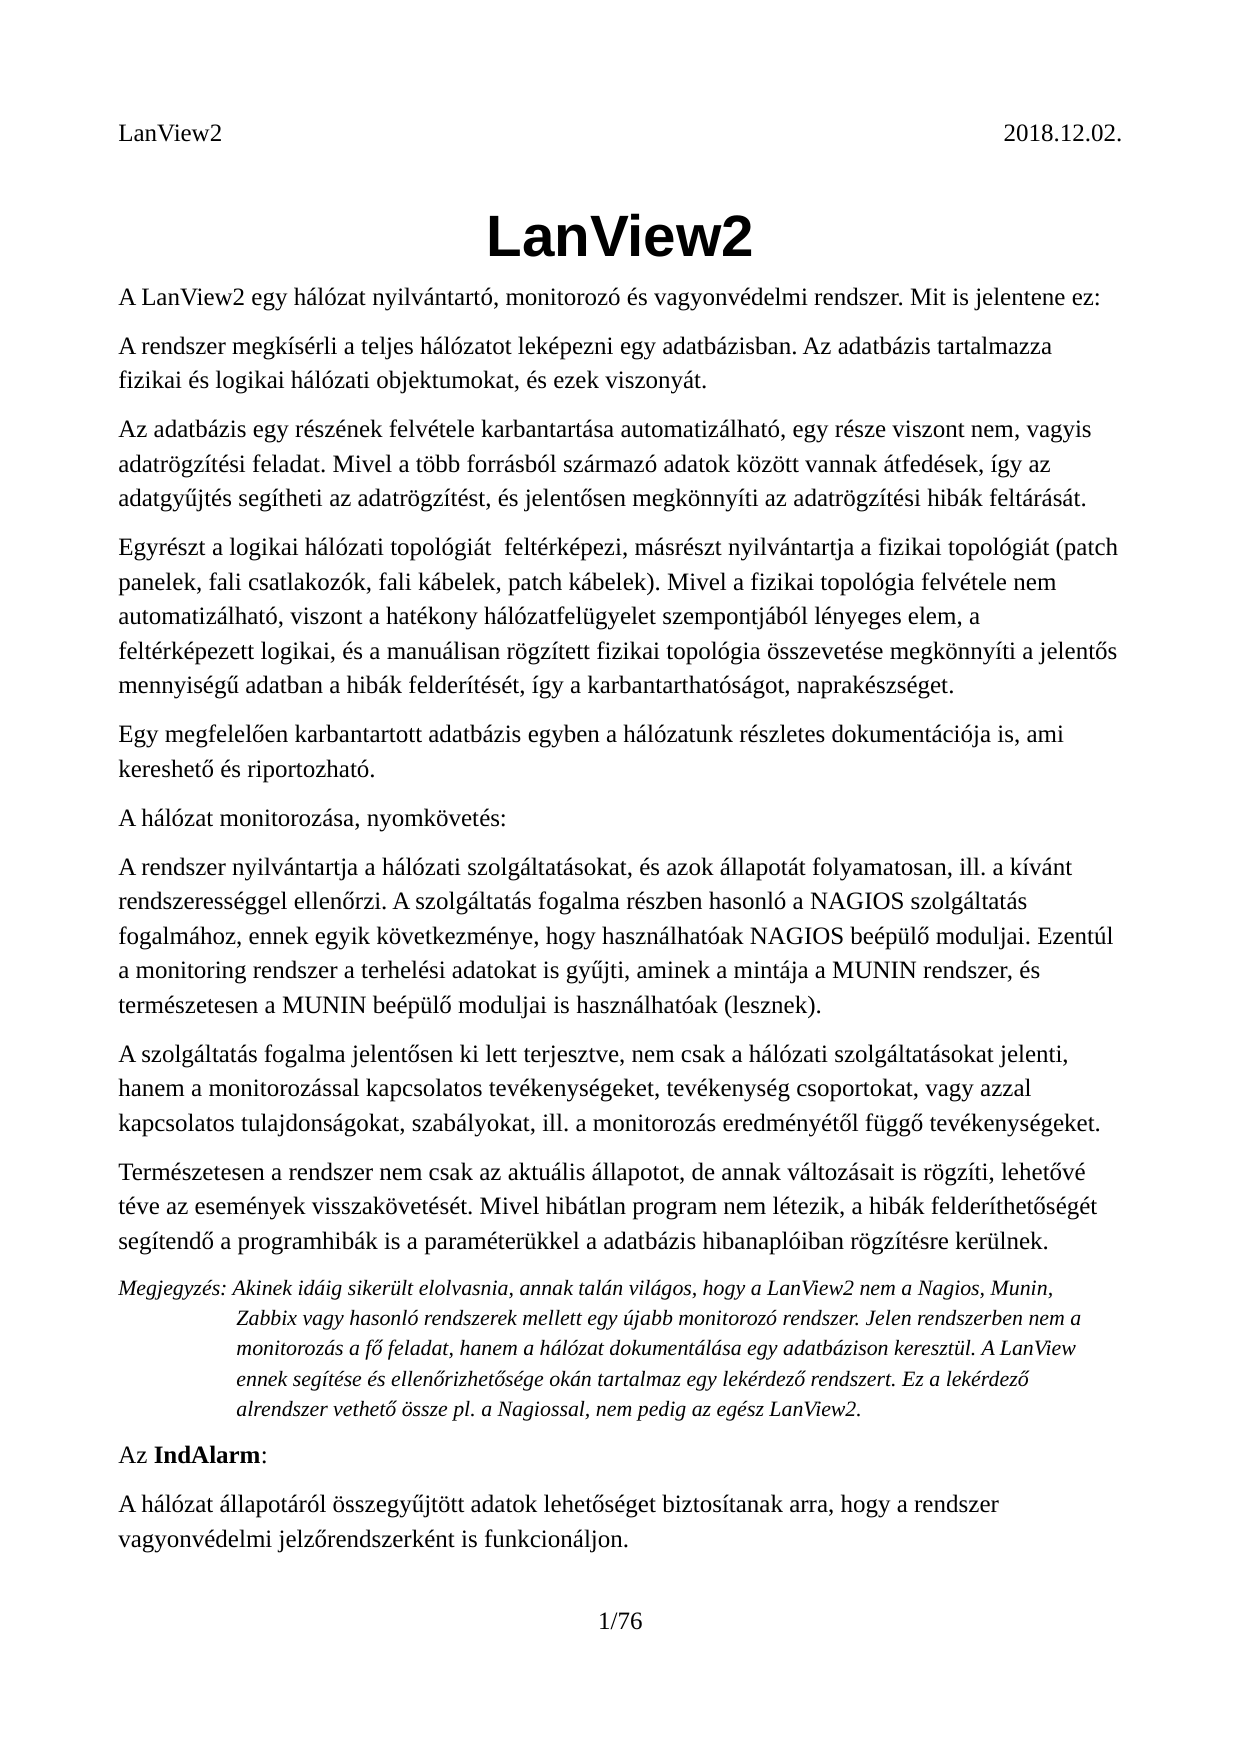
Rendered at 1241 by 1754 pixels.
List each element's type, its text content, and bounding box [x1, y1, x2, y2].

text Megjegyzés: Akinek idáig sikerült elolvasnia, annak talán világos, hogy a LanView2 nem a Nagios, Munin, Zabbix vagy hasonló rendszerek mellett egy újabb monitorozó rendszer. Jelen rendszerben nem a monitorozás a fő feladat, hanem a hálózat dokumentálása egy adatbázison keresztül. A LanView ennek segítése és ellenőrizhetősége okán tartalmaz egy lekérdező rendszert. Ez a lekérdező alrendszer vethető össze pl. a Nagiossal, nem pedig az egész LanView2. [118, 1275, 1122, 1421]
text Egyrészt a logikai hálózati topológiát feltérképezi, másrészt nyilvántartja a fizikai topológiát (patch panelek, fali csatlakozók, fali kábelek, patch kábelek). Mivel a fizikai topológia felvétele nem automatizálható, viszont a hatékony hálózatfelügyelet szempontjából lényeges elem, a feltérképezett logikai, és a manuálisan rögzített fizikai topológia összevetése megkönnyíti a jelentős mennyiségű adatban a hibák felderítését, így a karbantarthatóságot, naprakészséget. [118, 532, 1122, 699]
text A rendszer megkísérli a teljes hálózatot leképezni egy adatbázisban. Az adatbázis tartalmazza fizikai és logikai hálózati objektumokat, és ezek viszonyát. [118, 331, 1122, 394]
text A hálózat állapotáról összegyűjtött adatok lehetőséget biztosítanak arra, hogy a rendszer vagyonvédelmi jelzőrendszerként is funkcionáljon. [118, 1489, 1122, 1553]
text A hálózat monitorozása, nyomkövetés: [118, 803, 1122, 832]
title LanView2 [118, 202, 1122, 269]
text A szolgáltatás fogalma jelentősen ki lett terjesztve, nem csak a hálózati szolgáltatásokat jelenti, hanem a monitorozással kapcsolatos tevékenységeket, tevékenység csoportokat, vagy azzal kapcsolatos tulajdonságokat, szabályokat, ill. a monitorozás eredményétől függő tevékenységeket. [118, 1039, 1122, 1137]
text Természetesen a rendszer nem csak az aktuális állapotot, de annak változásait is rögzíti, lehetővé téve az események visszakövetését. Mivel hibátlan program nem létezik, a hibák felderíthetőségét segítendő a programhibák is a paraméterükkel a adatbázis hibanaplóiban rögzítésre kerülnek. [118, 1157, 1122, 1254]
text Egy megfelelően karbantartott adatbázis egyben a hálózatunk részletes dokumentációja is, ami kereshető és riportozható. [118, 719, 1122, 782]
text Az IndAlarm: [118, 1441, 1122, 1469]
text A rendszer nyilvántartja a hálózati szolgáltatásokat, és azok állapotát folyamatosan, ill. a kívánt rendszerességgel ellenőrzi. A szolgáltatás fogalma részben hasonló a NAGIOS szolgáltatás fogalmához, ennek egyik következménye, hogy használhatóak NAGIOS beépülő moduljai. Ezentúl a monitoring rendszer a terhelési adatokat is gyűjti, aminek a mintája a MUNIN rendszer, és természetesen a MUNIN beépülő moduljai is használhatóak (lesznek). [118, 852, 1122, 1018]
text Az adatbázis egy részének felvétele karbantartása automatizálható, egy része viszont nem, vagyis adatrögzítési feladat. Mivel a több forrásból származó adatok között vannak átfedések, így az adatgyűjtés segítheti az adatrögzítést, és jelentősen megkönnyíti az adatrögzítési hibák feltárását. [118, 414, 1122, 512]
text A LanView2 egy hálózat nyilvántartó, monitorozó és vagyonvédelmi rendszer. Mit is jelentene ez: [118, 282, 1122, 310]
